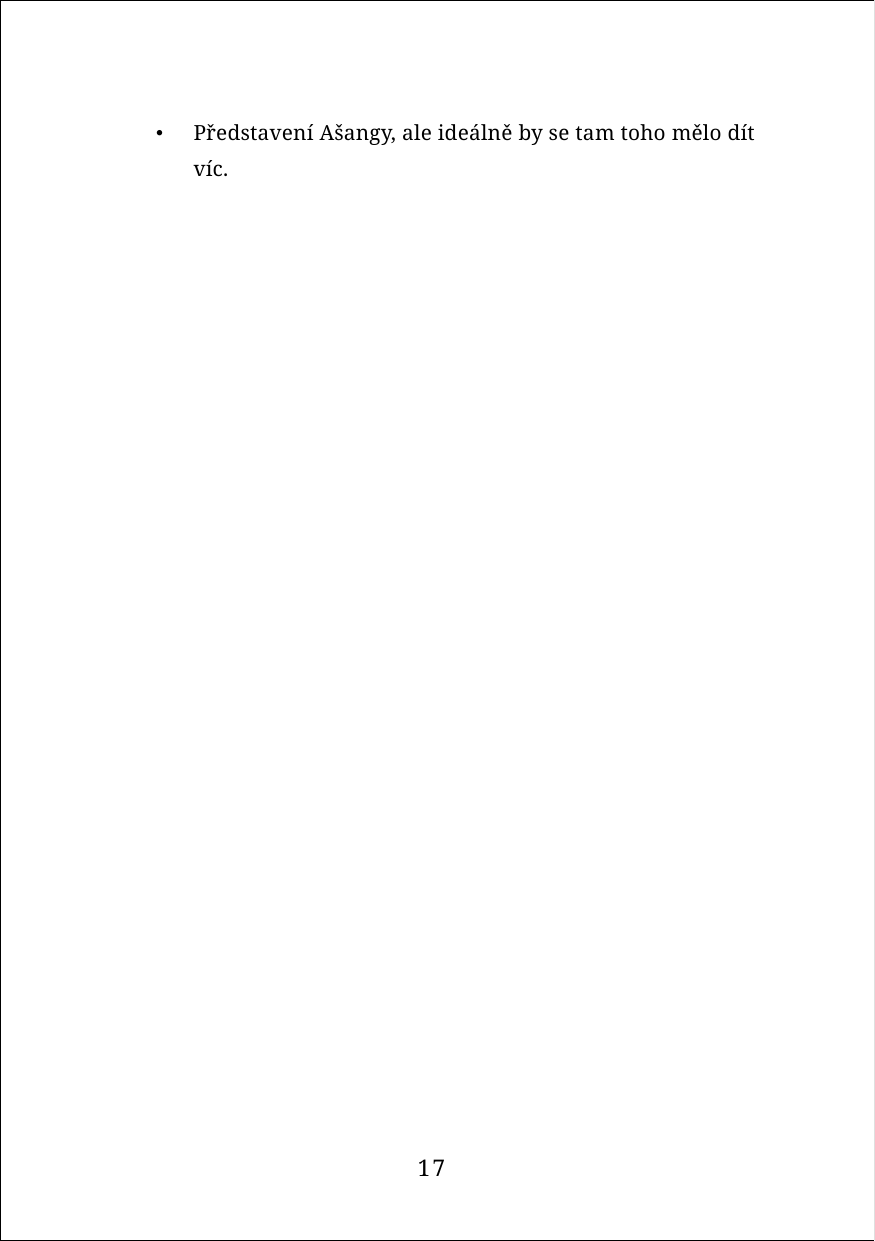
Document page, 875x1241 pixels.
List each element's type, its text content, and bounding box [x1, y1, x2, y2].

list Představení Ašangy, ale ideálně by se tam toho mělo dít víc. [156, 118, 756, 182]
